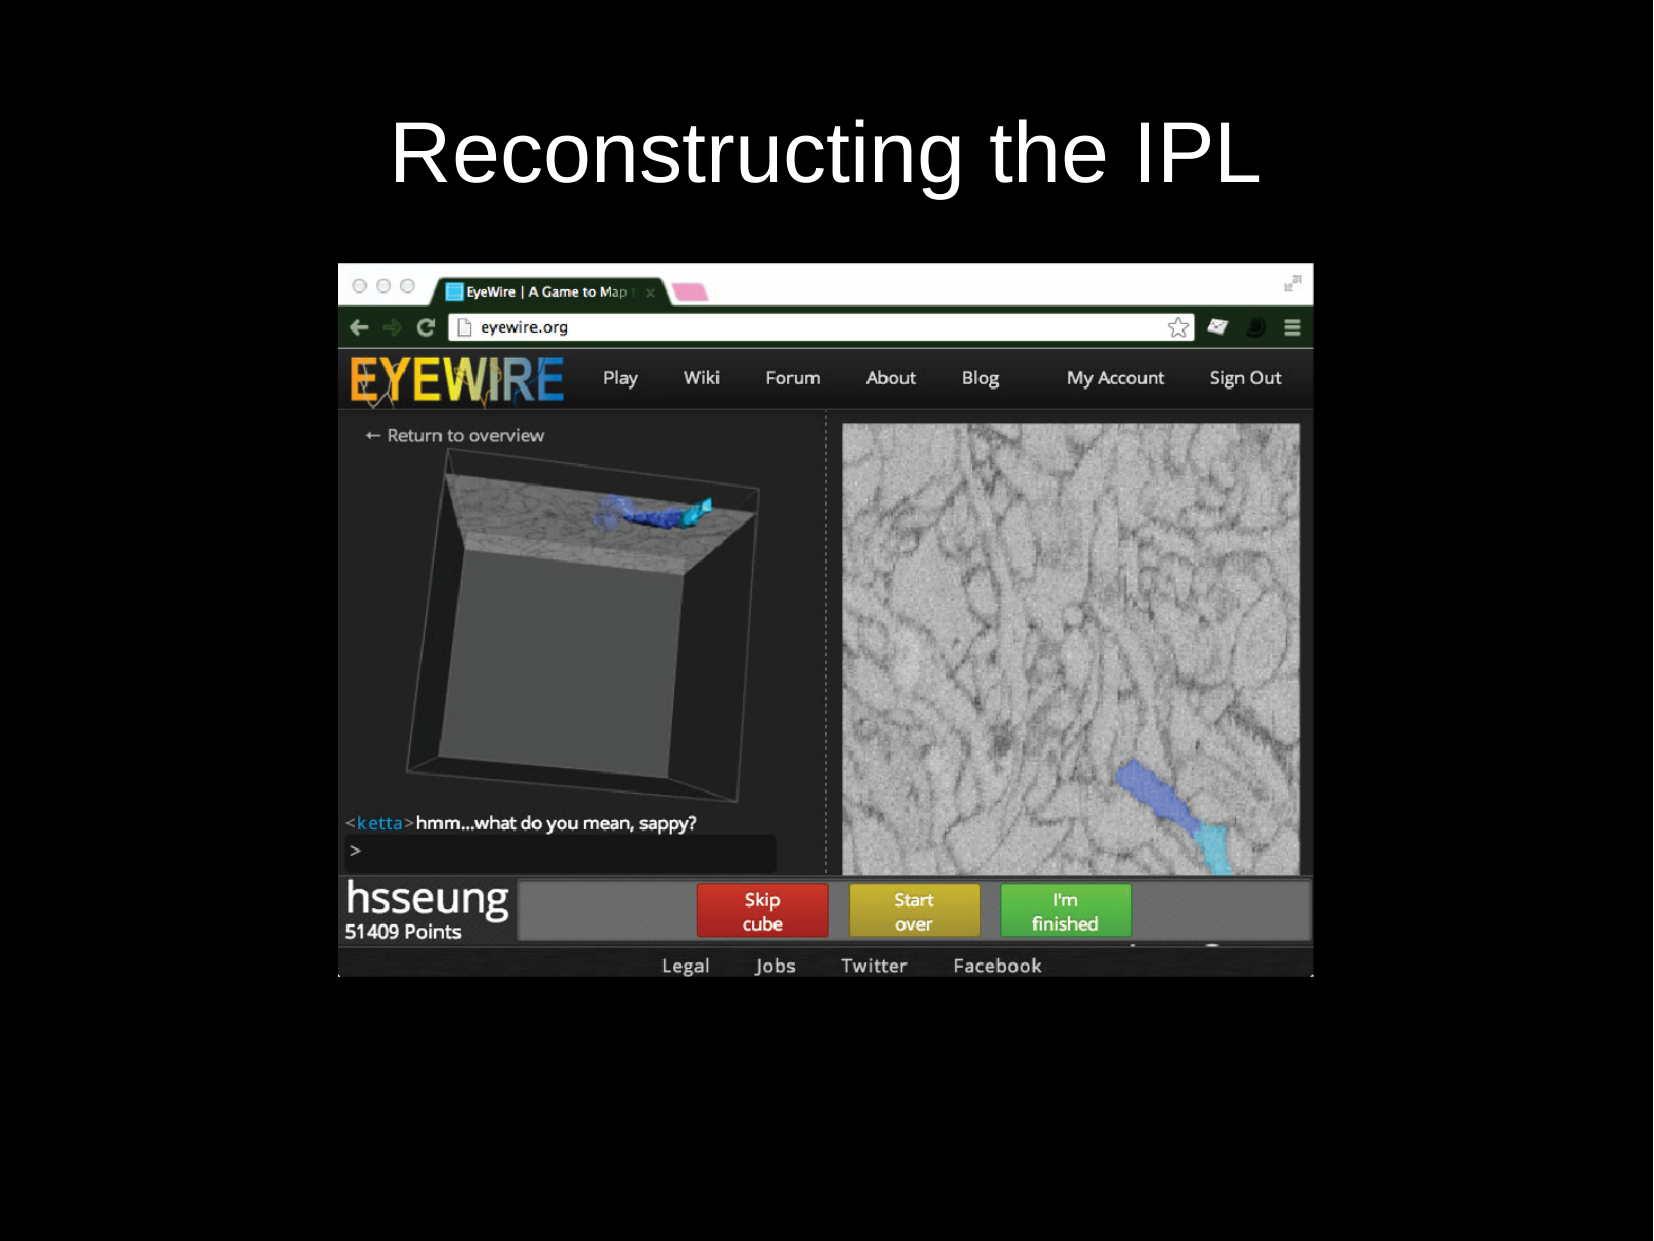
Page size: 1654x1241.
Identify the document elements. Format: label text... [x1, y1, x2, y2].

picture [338, 263, 1314, 977]
title Reconstructing the IPL [82, 49, 1571, 257]
